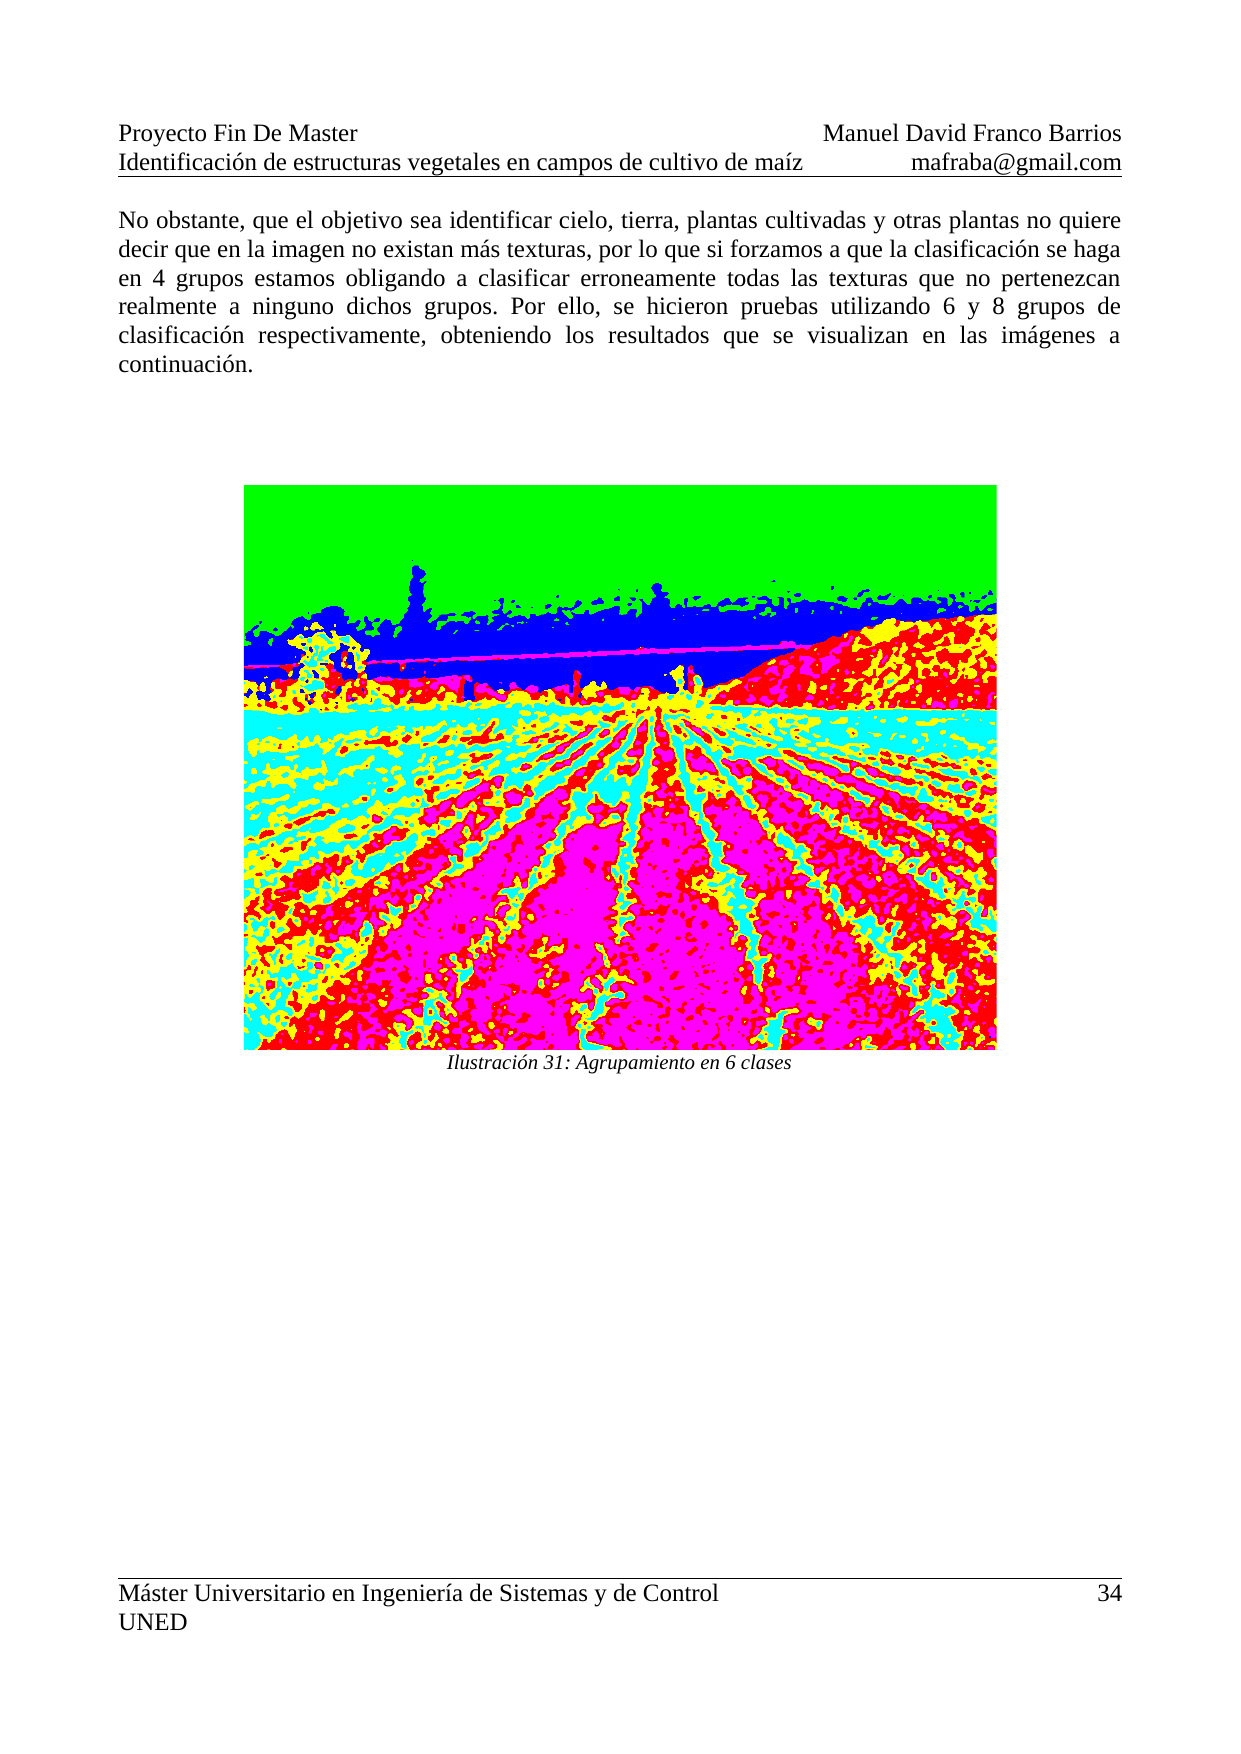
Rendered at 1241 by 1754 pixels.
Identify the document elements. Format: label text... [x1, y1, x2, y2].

text Ilustración 31: Agrupamiento en 6 clases [244, 1050, 996, 1074]
picture [243, 485, 997, 1050]
text No obstante, que el objetivo sea identificar cielo, tierra, plantas cultivadas y otras plantas no quiere decir que en la imagen no existan más texturas, por lo que si forzamos a que la clasificación se haga en 4 grupos estamos obligando a clasificar erroneamente todas las texturas que no pertenezcan realmente a ninguno dichos grupos. Por ello, se hicieron pruebas utilizando 6 y 8 grupos de clasificación respectivamente, obteniendo los resultados que se visualizan en las imágenes a continuación. [118, 205, 1122, 378]
